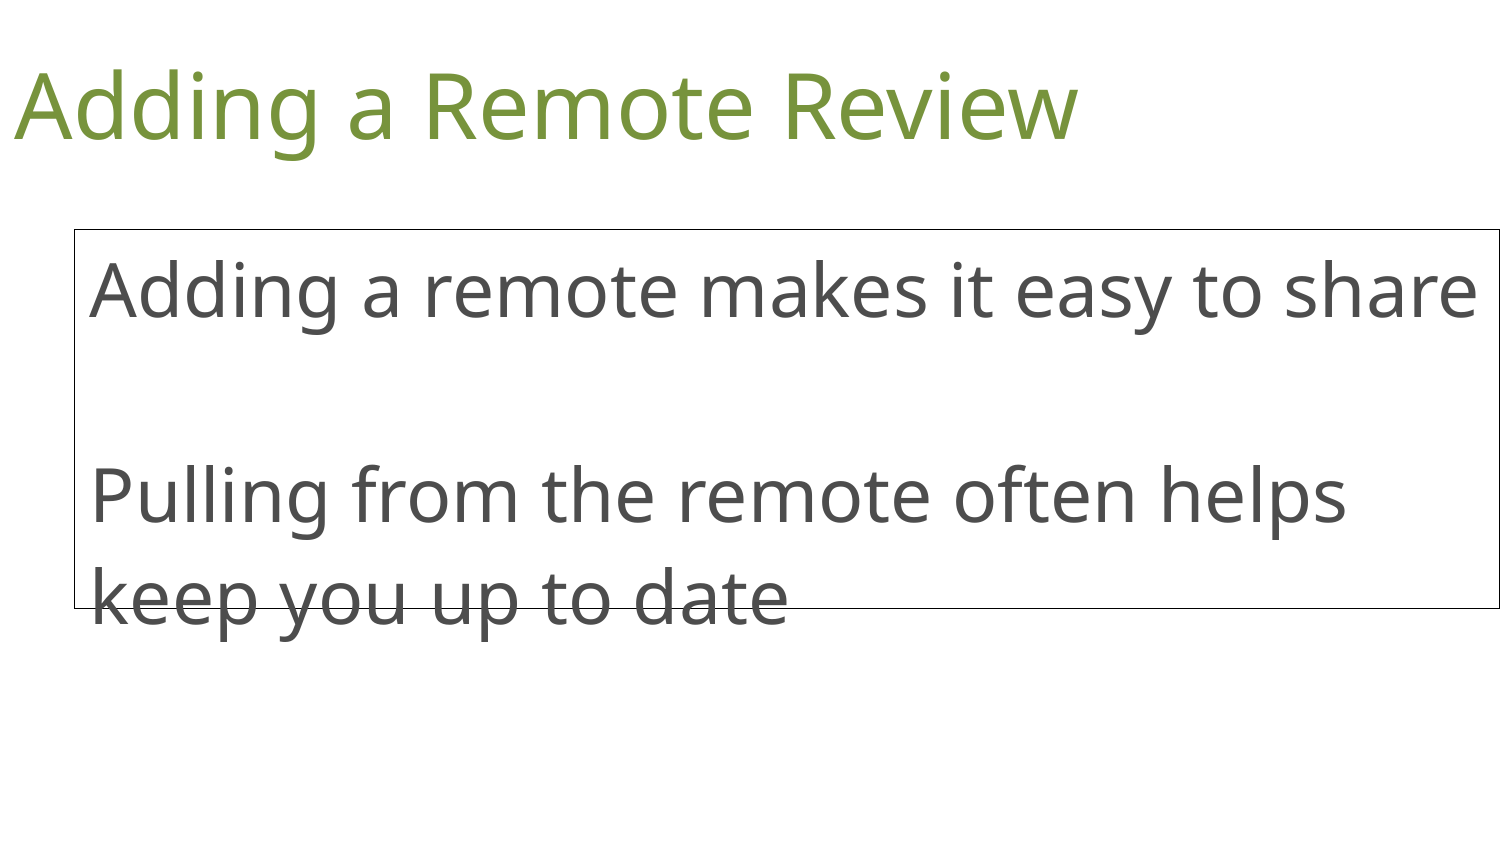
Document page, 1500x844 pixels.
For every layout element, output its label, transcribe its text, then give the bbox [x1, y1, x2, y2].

text_box Adding a Remote Review [0, 33, 1350, 175]
text_box Adding a remote makes it easy to share Pulling from the remote often helps keep you up to date [74, 229, 1500, 609]
